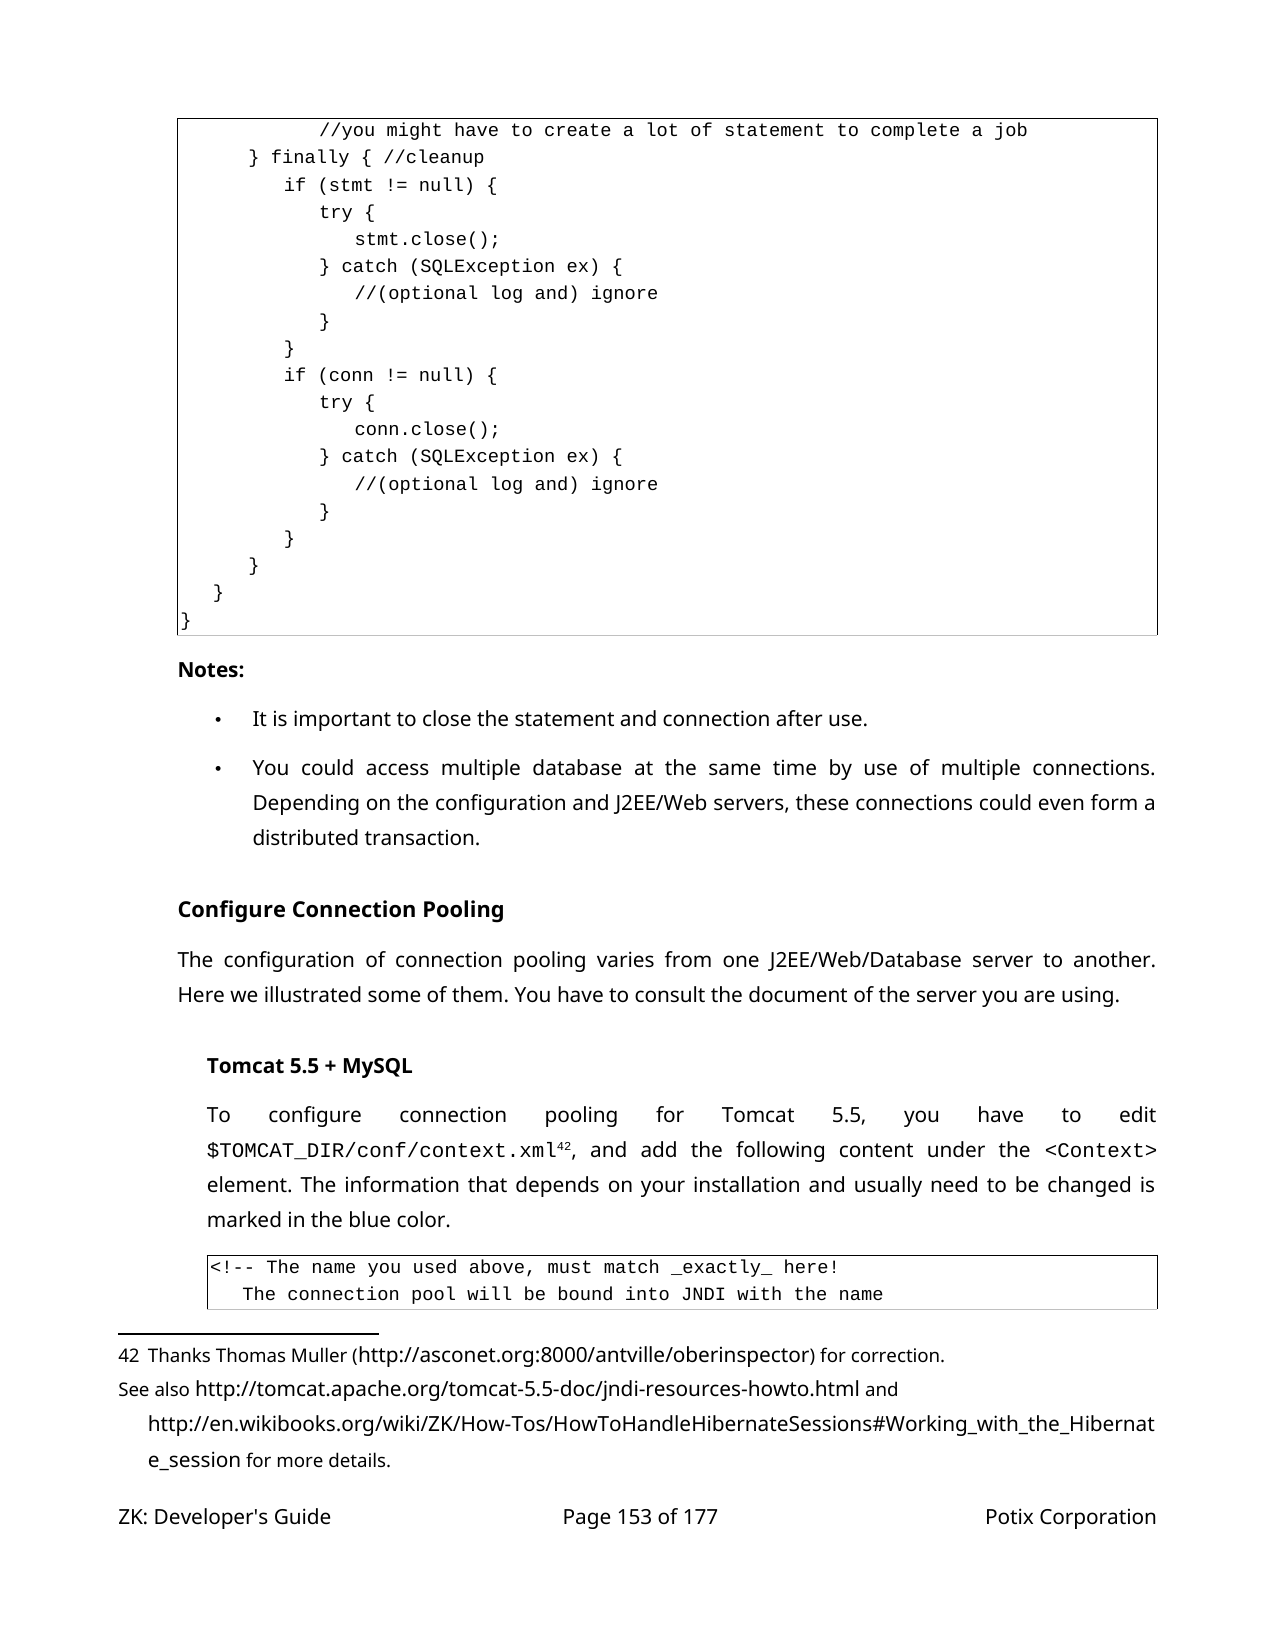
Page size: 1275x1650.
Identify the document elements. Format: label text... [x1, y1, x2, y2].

text } [178, 526, 1157, 550]
text } [178, 607, 1157, 635]
text //you might have to create a lot of statement to complete a job [178, 119, 1157, 142]
text //(optional log and) ignore [178, 281, 1157, 306]
subtitle Configure Connection Pooling [177, 894, 1157, 924]
text The configuration of connection pooling varies from one J2EE/Web/Database server to another. Here we illustrated some of them. You have to consult the document of the server you are using. [177, 945, 1157, 1008]
text try { [178, 200, 1157, 224]
list You could access multiple database at the same time by use of multiple connections. Depending on the configuration and J2EE/Web servers, these connections could even form a distributed transaction. [215, 753, 1157, 852]
list It is important to close the statement and connection after use. [215, 704, 1157, 732]
text } [178, 580, 1157, 604]
text Thanks Thomas Muller (http://asconet.org:8000/antville/oberinspector) for correction. [118, 1340, 1157, 1368]
text if (stmt != null) { [178, 172, 1157, 197]
text //(optional log and) ignore [178, 472, 1157, 496]
text } [178, 308, 1157, 333]
text <!-- The name you used above, must match _exactly_ here! [208, 1256, 1157, 1279]
text } [178, 499, 1157, 523]
text } catch (SQLException ex) { [178, 444, 1157, 469]
text } finally { //cleanup [178, 145, 1157, 169]
text } [178, 553, 1157, 577]
text The connection pool will be bound into JNDI with the name [208, 1282, 1157, 1309]
text if (conn != null) { [178, 363, 1157, 387]
subtitle Tomcat 5.5 + MySQL [207, 1051, 1157, 1079]
text try { [178, 390, 1157, 414]
text Notes: [177, 655, 1157, 684]
text } [178, 336, 1157, 360]
text stmt.close(); [178, 227, 1157, 251]
text } catch (SQLException ex) { [178, 254, 1157, 278]
text To configure connection pooling for Tomcat 5.5, you have to edit $TOMCAT_DIR/conf/context.xml, and add the following content under the <Context> element. The information that depends on your installation and usually need to be changed is marked in the blue color. [207, 1100, 1157, 1234]
text See also http://tomcat.apache.org/tomcat-5.5-doc/jndi-resources-howto.html and http://en.wikibooks.org/wiki/ZK/How-Tos/HowToHandleHibernateSessions#Working_with_the_Hibernate_session for more details. [118, 1374, 1157, 1473]
text conn.close(); [178, 417, 1157, 441]
